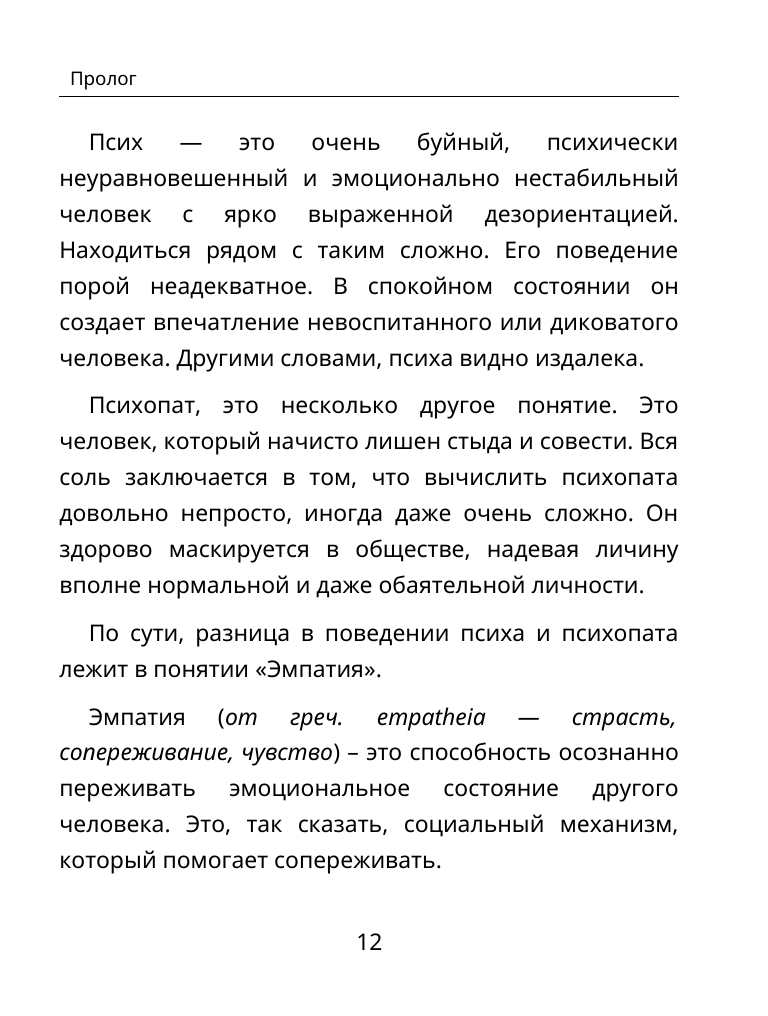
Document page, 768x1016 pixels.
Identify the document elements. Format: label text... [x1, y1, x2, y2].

text Псих — это очень буйный, психически неуравновешенный и эмоционально нестабильный человек с ярко выраженной дезориентацией. Находиться рядом с таким сложно. Его поведение порой неадекватное. В спокойном состоянии он создает впечатление невоспитанного или диковатого человека. Другими словами, психа видно издалека. [59, 126, 679, 373]
text Психопат, это несколько другое понятие. Это человек, который начисто лишен стыда и совести. Вся соль заключается в том, что вычислить психопата довольно непросто, иногда даже очень сложно. Он здорово маскируется в обществе, надевая личину вполне нормальной и даже обаятельной личности. [59, 389, 679, 600]
text По сути, разница в поведении психа и психопата лежит в понятии «Эмпатия». [59, 617, 679, 684]
text Эмпатия (от греч. empatheia — страсть, сопереживание, чувство) – это способность осознанно переживать эмоциональное состояние другого человека. Это, так сказать, социальный механизм, который помогает сопереживать. [59, 700, 679, 875]
